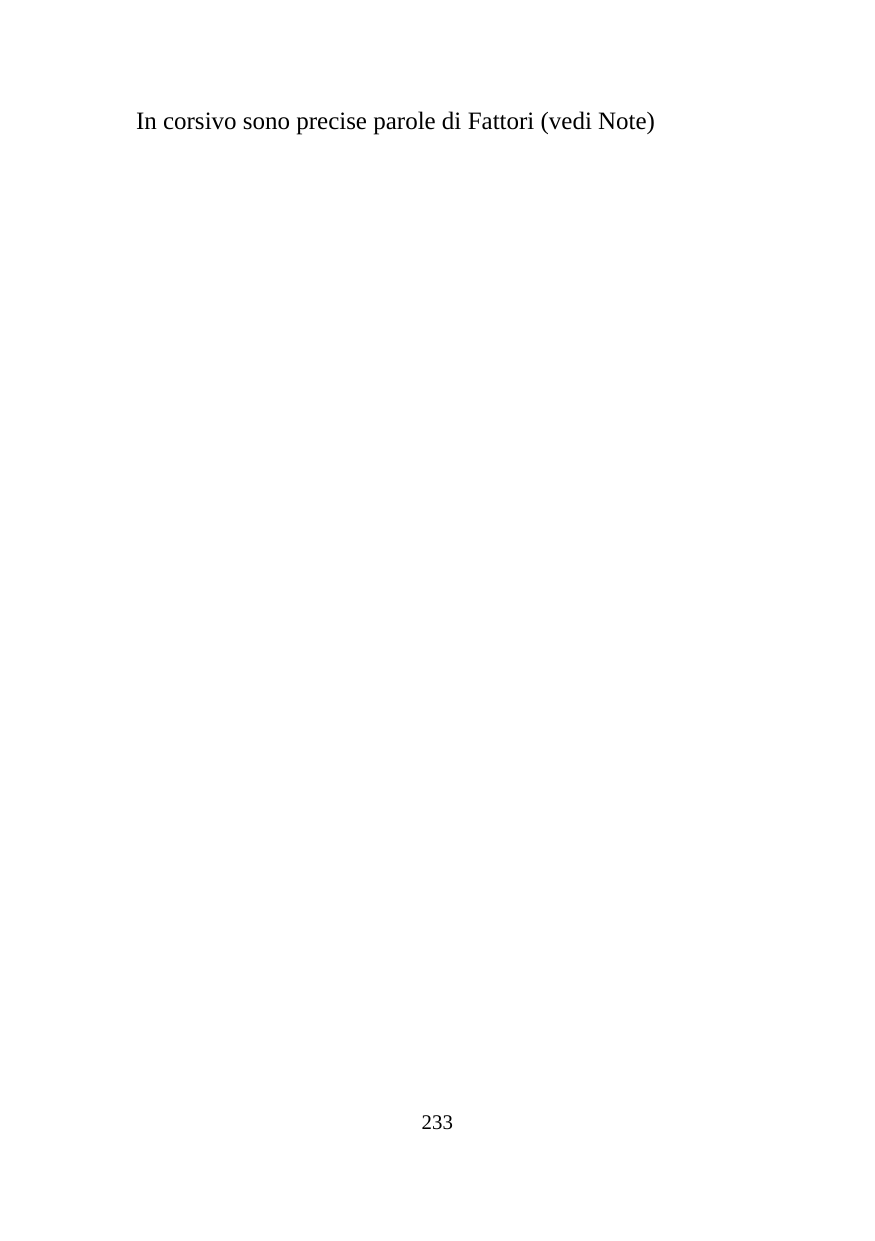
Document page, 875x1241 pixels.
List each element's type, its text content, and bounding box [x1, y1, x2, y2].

text In corsivo sono precise parole di Fattori (vedi Note) [106, 106, 768, 135]
